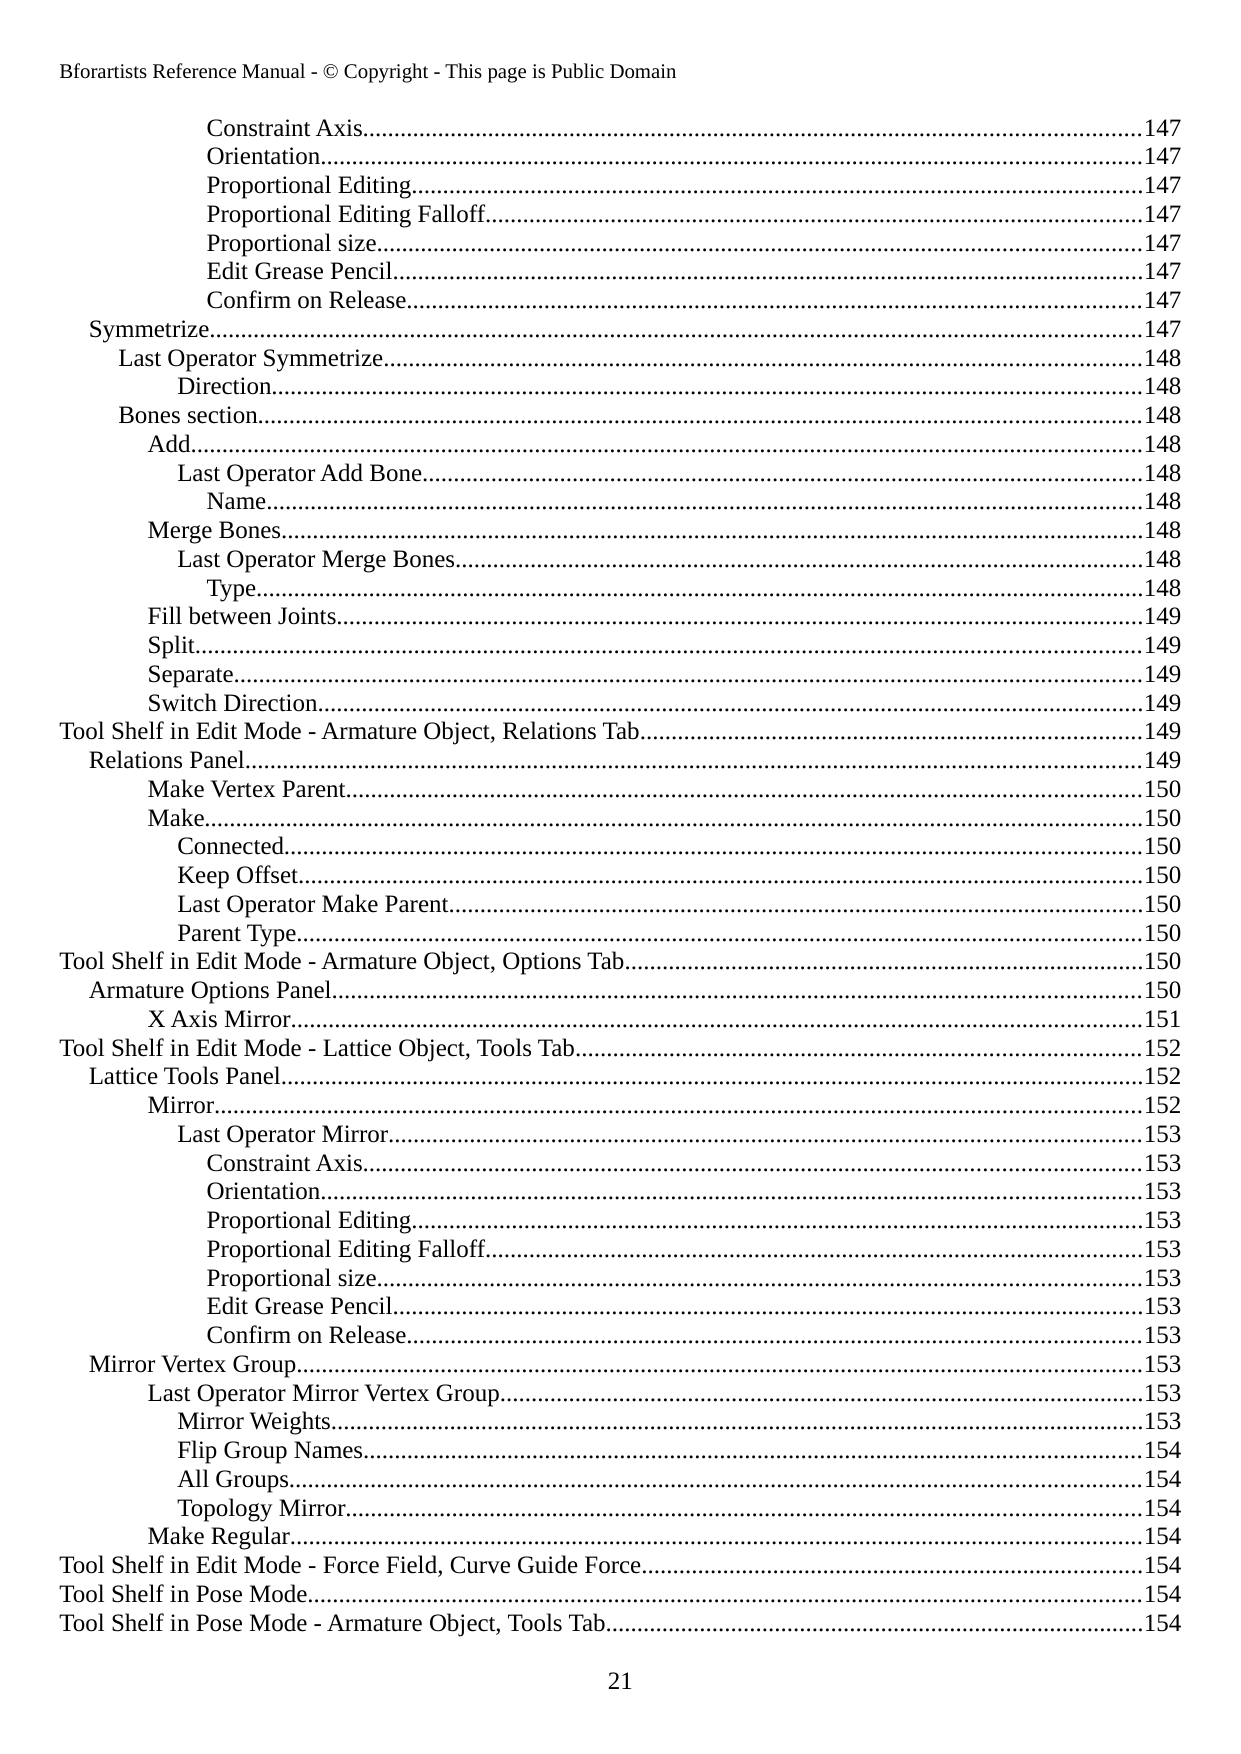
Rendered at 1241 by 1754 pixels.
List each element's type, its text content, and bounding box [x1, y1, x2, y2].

text Proportional Editing 153 [206, 1205, 1181, 1234]
text Connected 150 [177, 831, 1181, 860]
text Orientation 147 [206, 141, 1181, 170]
text Keep Offset 150 [177, 860, 1181, 889]
text Proportional Editing 147 [206, 170, 1181, 199]
text Proportional Editing Falloff 147 [206, 199, 1181, 228]
text Last Operator Symmetrize 148 [118, 343, 1181, 371]
text Tool Shelf in Edit Mode - Armature Object, Options Tab 150 [59, 946, 1181, 975]
text Bones section 148 [118, 400, 1181, 429]
text Constraint Axis 153 [206, 1148, 1181, 1176]
text Edit Grease Pencil 147 [206, 256, 1181, 285]
text Confirm on Release 153 [206, 1320, 1181, 1349]
text Last Operator Mirror 153 [177, 1119, 1181, 1148]
text Last Operator Merge Bones 148 [177, 544, 1181, 573]
text Name 148 [206, 486, 1181, 515]
text Direction 148 [177, 371, 1181, 400]
text Split 149 [147, 630, 1181, 659]
text Relations Panel 149 [88, 745, 1181, 774]
text Separate 149 [147, 659, 1181, 688]
text Mirror Vertex Group 153 [88, 1349, 1181, 1378]
text Mirror 152 [147, 1090, 1181, 1119]
text Make Vertex Parent 150 [147, 774, 1181, 803]
text Topology Mirror 154 [177, 1493, 1181, 1521]
text Confirm on Release 147 [206, 285, 1181, 314]
text Mirror Weights 153 [177, 1406, 1181, 1435]
text Merge Bones 148 [147, 515, 1181, 544]
text Type 148 [206, 573, 1181, 601]
text Tool Shelf in Pose Mode - Armature Object, Tools Tab 154 [59, 1608, 1181, 1636]
text Last Operator Make Parent 150 [177, 889, 1181, 918]
text Proportional size 147 [206, 228, 1181, 256]
text Lattice Tools Panel 152 [88, 1061, 1181, 1090]
text Flip Group Names 154 [177, 1435, 1181, 1464]
text Orientation 153 [206, 1176, 1181, 1205]
text Last Operator Mirror Vertex Group 153 [147, 1378, 1181, 1406]
text Tool Shelf in Pose Mode 154 [59, 1579, 1181, 1608]
text Edit Grease Pencil 153 [206, 1291, 1181, 1320]
text Constraint Axis 147 [206, 113, 1181, 141]
text Proportional size 153 [206, 1263, 1181, 1291]
text Tool Shelf in Edit Mode - Lattice Object, Tools Tab 152 [59, 1033, 1181, 1061]
text Tool Shelf in Edit Mode - Armature Object, Relations Tab 149 [59, 716, 1181, 745]
text Last Operator Add Bone 148 [177, 458, 1181, 486]
text Armature Options Panel 150 [88, 975, 1181, 1004]
text Make Regular 154 [147, 1521, 1181, 1550]
text Proportional Editing Falloff 153 [206, 1234, 1181, 1263]
text X Axis Mirror 151 [147, 1004, 1181, 1033]
text Fill between Joints 149 [147, 601, 1181, 630]
text Add 148 [147, 429, 1181, 458]
text Make 150 [147, 803, 1181, 831]
text Parent Type 150 [177, 918, 1181, 946]
text All Groups 154 [177, 1464, 1181, 1493]
text Switch Direction 149 [147, 688, 1181, 716]
text Tool Shelf in Edit Mode - Force Field, Curve Guide Force 154 [59, 1550, 1181, 1579]
text Symmetrize 147 [88, 314, 1181, 343]
